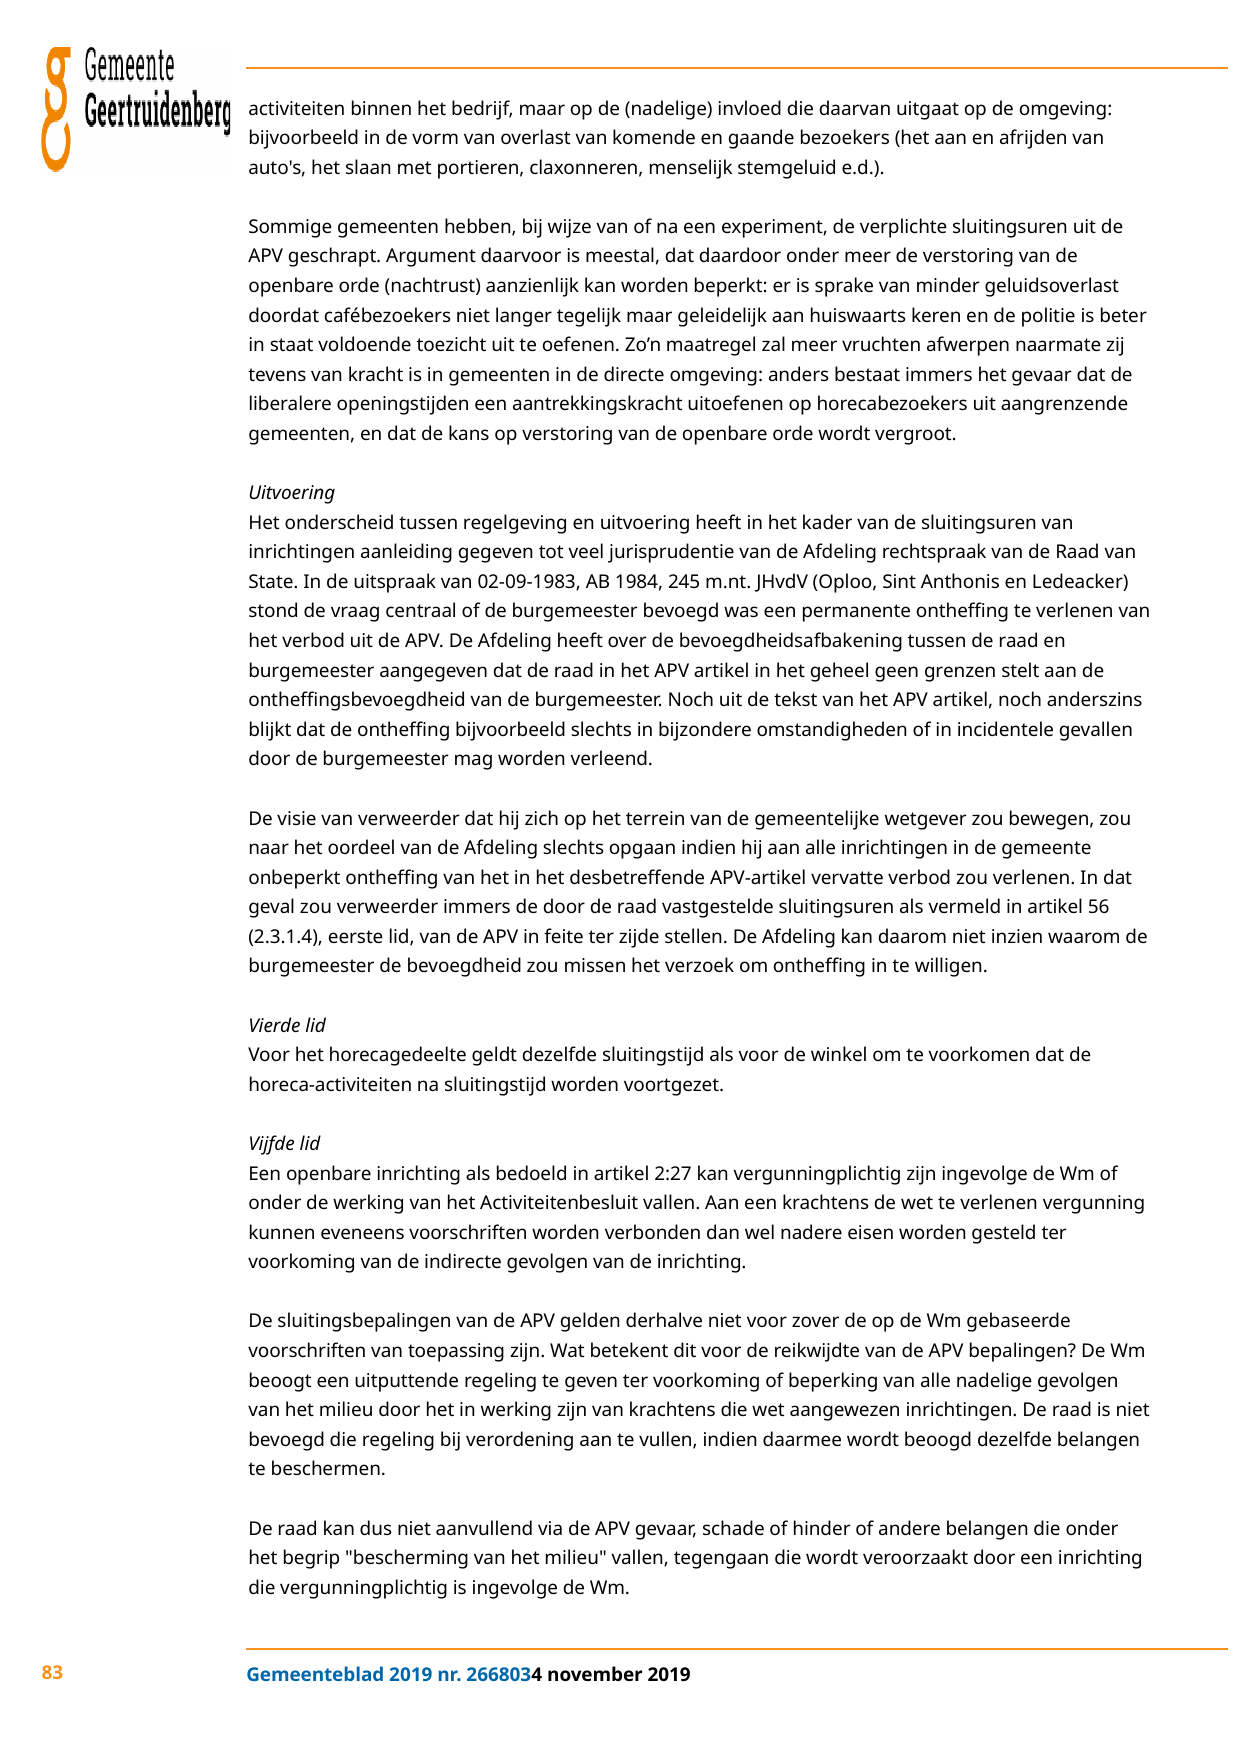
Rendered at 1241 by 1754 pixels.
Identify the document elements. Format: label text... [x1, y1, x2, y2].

text Vierde lid [248, 1012, 1152, 1038]
text De raad kan dus niet aanvullend via de APV gevaar, schade of hinder of andere belangen die onder het begrip "bescherming van het milieu" vallen, tegengaan die wordt veroorzaakt door een inrichting die vergunningplichtig is ingevolge de Wm. [248, 1515, 1152, 1600]
text Het onderscheid tussen regelgeving en uitvoering heeft in het kader van de sluitingsuren van inrichtingen aanleiding gegeven tot veel jurisprudentie van de Afdeling rechtspraak van de Raad van State. In de uitspraak van 02-09-1983, AB 1984, 245 m.nt. JHvdV (Oploo, Sint Anthonis en Ledeacker) stond de vraag centraal of de burgemeester bevoegd was een permanente ontheffing te verlenen van het verbod uit de APV. De Afdeling heeft over de bevoegdheidsafbakening tussen de raad en burgemeester aangegeven dat de raad in het APV artikel in het geheel geen grenzen stelt aan de ontheffingsbevoegdheid van de burgemeester. Noch uit de tekst van het APV artikel, noch anderszins blijkt dat de ontheffing bijvoorbeeld slechts in bijzondere omstandigheden of in incidentele gevallen door de burgemeester mag worden verleend. [248, 509, 1152, 771]
text De sluitingsbepalingen van de APV gelden derhalve niet voor zover de op de Wm gebaseerde voorschriften van toepassing zijn. Wat betekent dit voor de reikwijdte van de APV bepalingen? De Wm beoogt een uitputtende regeling te geven ter voorkoming of beperking van alle nadelige gevolgen van het milieu door het in werking zijn van krachtens die wet aangewezen inrichtingen. De raad is niet bevoegd die regeling bij verordening aan te vullen, indien daarmee wordt beoogd dezelfde belangen te beschermen. [248, 1308, 1152, 1481]
text De visie van verweerder dat hij zich op het terrein van de gemeentelijke wetgever zou bewegen, zou naar het oordeel van de Afdeling slechts opgaan indien hij aan alle inrichtingen in de gemeente onbeperkt ontheffing van het in het desbetreffende APV-artikel vervatte verbod zou verlenen. In dat geval zou verweerder immers de door de raad vastgestelde sluitingsuren als vermeld in artikel 56 (2.3.1.4), eerste lid, van de APV in feite ter zijde stellen. De Afdeling kan daarom niet inzien waarom de burgemeester de bevoegdheid zou missen het verzoek om ontheffing in te willigen. [248, 805, 1152, 978]
text Sommige gemeenten hebben, bij wijze van of na een experiment, de verplichte sluitingsuren uit de APV geschrapt. Argument daarvoor is meestal, dat daardoor onder meer de verstoring van de openbare orde (nachtrust) aanzienlijk kan worden beperkt: er is sprake van minder geluidsoverlast doordat cafébezoekers niet langer tegelijk maar geleidelijk aan huiswaarts keren en de politie is beter in staat voldoende toezicht uit te oefenen. Zo’n maatregel zal meer vruchten afwerpen naarmate zij tevens van kracht is in gemeenten in de directe omgeving: anders bestaat immers het gevaar dat de liberalere openingstijden een aantrekkingskracht uitoefenen op horecabezoekers uit aangrenzende gemeenten, en dat de kans op verstoring van de openbare orde wordt vergroot. [248, 213, 1152, 446]
text Voor het horecagedeelte geldt dezelfde sluitingstijd als voor de winkel om te voorkomen dat de horeca-activiteiten na sluitingstijd worden voortgezet. [248, 1041, 1152, 1097]
text activiteiten binnen het bedrijf, maar op de (nadelige) invloed die daarvan uitgaat op de omgeving: bijvoorbeeld in de vorm van overlast van komende en gaande bezoekers (het aan en afrijden van auto's, het slaan met portieren, claxonneren, menselijk stemgeluid e.d.). [248, 95, 1152, 180]
text Een openbare inrichting als bedoeld in artikel 2:27 kan vergunningplichtig zijn ingevolge de Wm of onder de werking van het Activiteitenbesluit vallen. Aan een krachtens de wet te verlenen vergunning kunnen eveneens voorschriften worden verbonden dan wel nadere eisen worden gesteld ter voorkoming van de indirecte gevolgen van de inrichting. [248, 1160, 1152, 1274]
picture [41, 47, 231, 172]
text Uitvoering [248, 479, 1152, 505]
text Vijfde lid [248, 1130, 1152, 1156]
